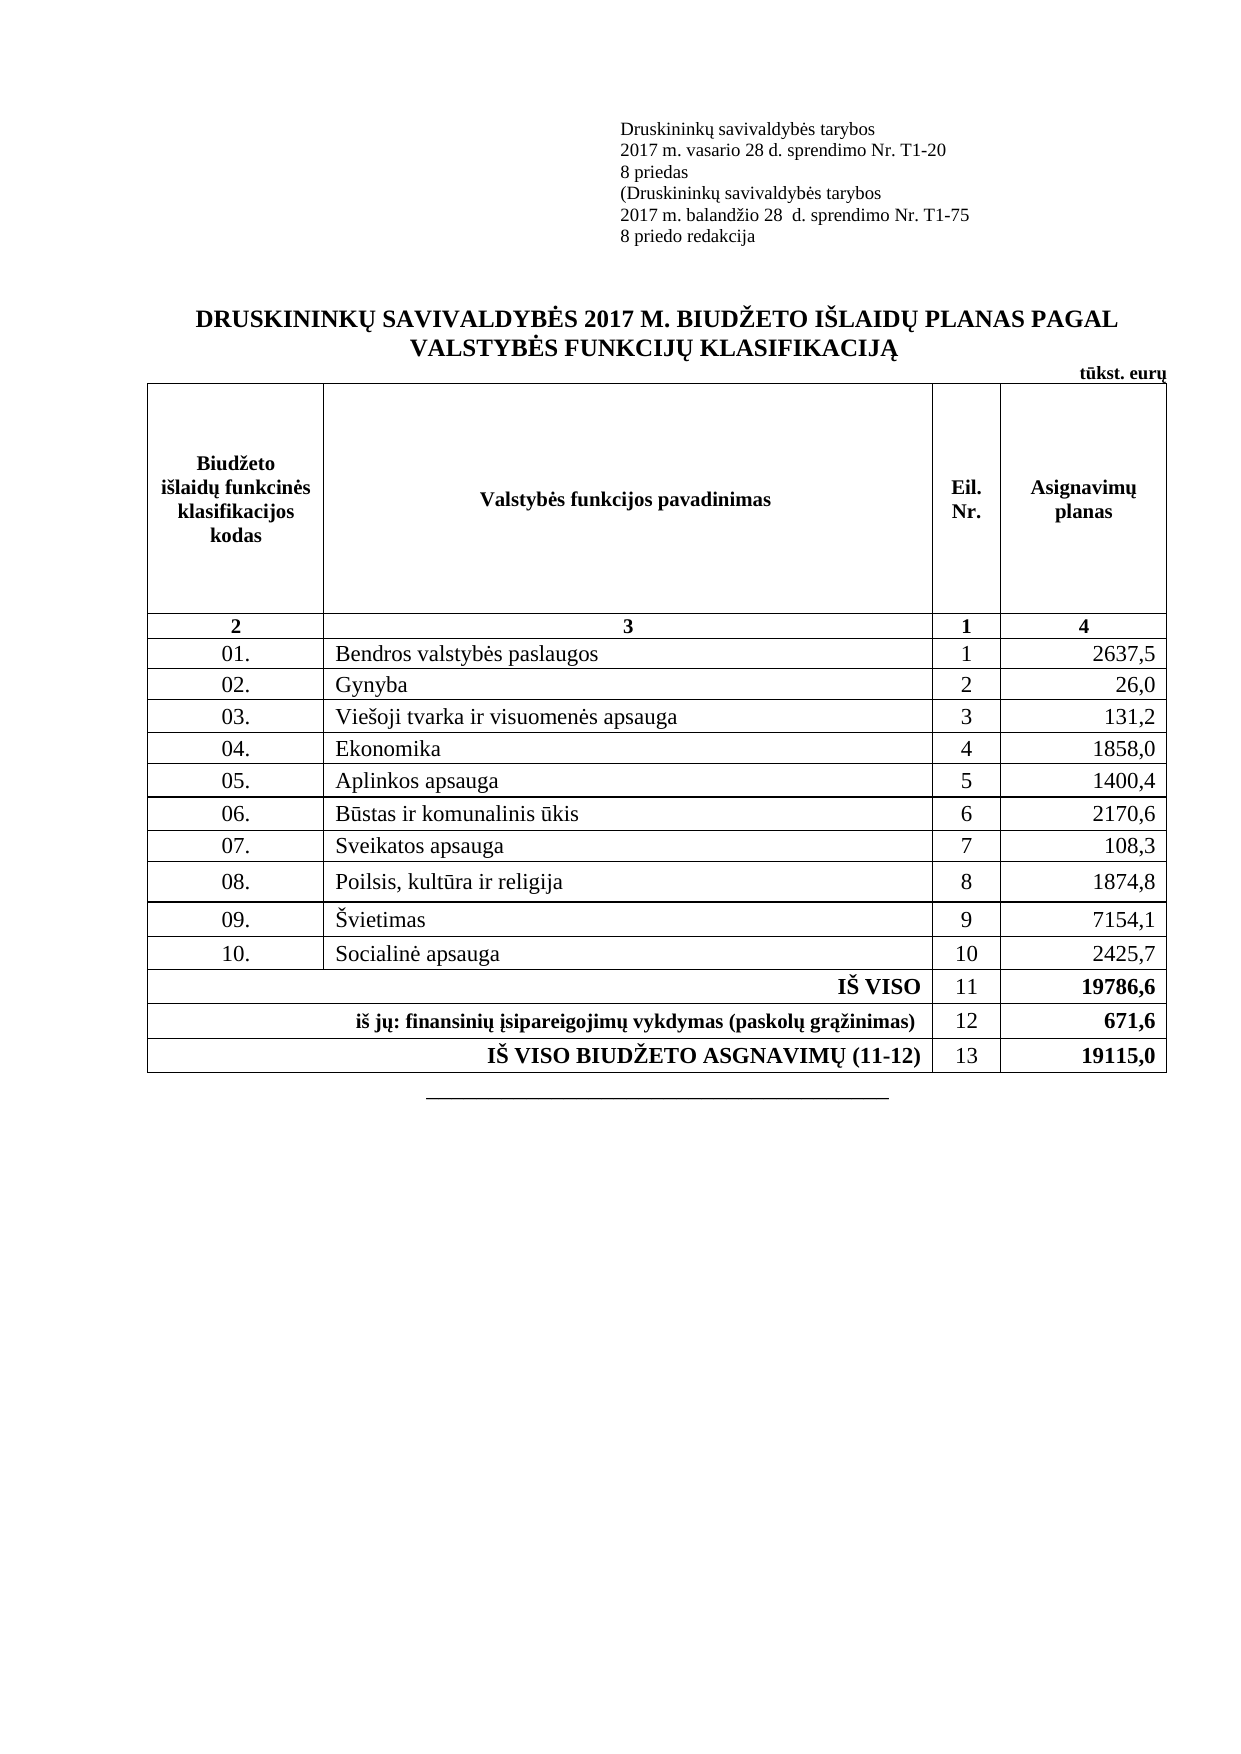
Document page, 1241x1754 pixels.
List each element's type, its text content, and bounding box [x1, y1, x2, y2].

table_cell 03. [148, 700, 323, 732]
table_cell 05. [148, 764, 323, 796]
table_cell Gynyba [324, 669, 932, 699]
table_header Eil. Nr. [933, 384, 1000, 613]
table_cell 04. [148, 733, 323, 763]
table_cell Socialinė apsauga [324, 937, 932, 969]
table_cell IŠ VISO BIUDŽETO ASGNAVIMŲ (11-12) [148, 1039, 932, 1072]
table_cell 02. [148, 669, 323, 699]
table_cell 1 [933, 639, 1000, 668]
table_cell 19115,0 [1001, 1039, 1166, 1072]
table_cell 3 [933, 700, 1000, 732]
table_cell 06. [148, 798, 323, 829]
table_cell 2 [933, 669, 1000, 699]
table_cell 07. [148, 831, 323, 861]
table_cell 2425,7 [1001, 937, 1166, 969]
table_cell Poilsis, kultūra ir religija [324, 862, 932, 901]
text (Druskininkų savivaldybės tarybos [148, 182, 1167, 204]
table_cell 671,6 [1001, 1004, 1166, 1037]
text DRUSKININKŲ SAVIVALDYBĖS 2017 M. BIUDŽETO IŠLAIDŲ PLANAS PAGAL VALSTYBĖS FUNKCIJŲ KLASIFIKACIJĄ [148, 304, 1167, 362]
table_cell 12 [933, 1004, 1000, 1037]
table_cell Būstas ir komunalinis ūkis [324, 798, 932, 829]
table_cell Švietimas [324, 903, 932, 936]
table_cell Sveikatos apsauga [324, 831, 932, 861]
table_cell 13 [933, 1039, 1000, 1072]
table_cell 09. [148, 903, 323, 936]
table_cell 8 [933, 862, 1000, 901]
table_header Biudžeto išlaidų funkcinės klasifikacijos kodas [148, 384, 323, 613]
table_cell 6 [933, 798, 1000, 829]
table_cell 131,2 [1001, 700, 1166, 732]
table_cell 1874,8 [1001, 862, 1166, 901]
table_cell iš jų: finansinių įsipareigojimų vykdymas (paskolų grąžinimas) [148, 1004, 932, 1037]
table_cell 1 [933, 614, 1000, 638]
table_cell 5 [933, 764, 1000, 796]
table_cell 3 [324, 614, 932, 638]
table_cell Bendros valstybės paslaugos [324, 639, 932, 668]
table_cell 2637,5 [1001, 639, 1166, 668]
table_header Asignavimų planas [1001, 384, 1166, 613]
table_cell IŠ VISO [148, 970, 932, 1003]
text 2017 m. balandžio 28 d. sprendimo Nr. T1-75 [148, 204, 1167, 225]
text 8 priedo redakcija [148, 225, 1167, 247]
table_cell 9 [933, 903, 1000, 936]
text _____________________________________ [148, 1073, 1167, 1102]
table_cell 4 [1001, 614, 1166, 638]
table_cell 2 [148, 614, 323, 638]
text tūkst. eurų [148, 362, 1167, 383]
table_cell 10. [148, 937, 323, 969]
table_cell 11 [933, 970, 1000, 1003]
table_cell 10 [933, 937, 1000, 969]
text 2017 m. vasario 28 d. sprendimo Nr. T1-20 [148, 139, 1167, 161]
table_cell 4 [933, 733, 1000, 763]
table_cell Ekonomika [324, 733, 932, 763]
table_header Valstybės funkcijos pavadinimas [324, 384, 932, 613]
table_cell 08. [148, 862, 323, 901]
table_cell Aplinkos apsauga [324, 764, 932, 796]
table_cell 7154,1 [1001, 903, 1166, 936]
table_cell 1400,4 [1001, 764, 1166, 796]
table_cell 108,3 [1001, 831, 1166, 861]
table_cell 26,0 [1001, 669, 1166, 699]
table_cell 2170,6 [1001, 798, 1166, 829]
text Druskininkų savivaldybės tarybos [335, 117, 1167, 139]
table_cell 7 [933, 831, 1000, 861]
table_cell 19786,6 [1001, 970, 1166, 1003]
table_cell Viešoji tvarka ir visuomenės apsauga [324, 700, 932, 732]
table_cell 1858,0 [1001, 733, 1166, 763]
text 8 priedas [148, 161, 1167, 182]
table_cell 01. [148, 639, 323, 668]
